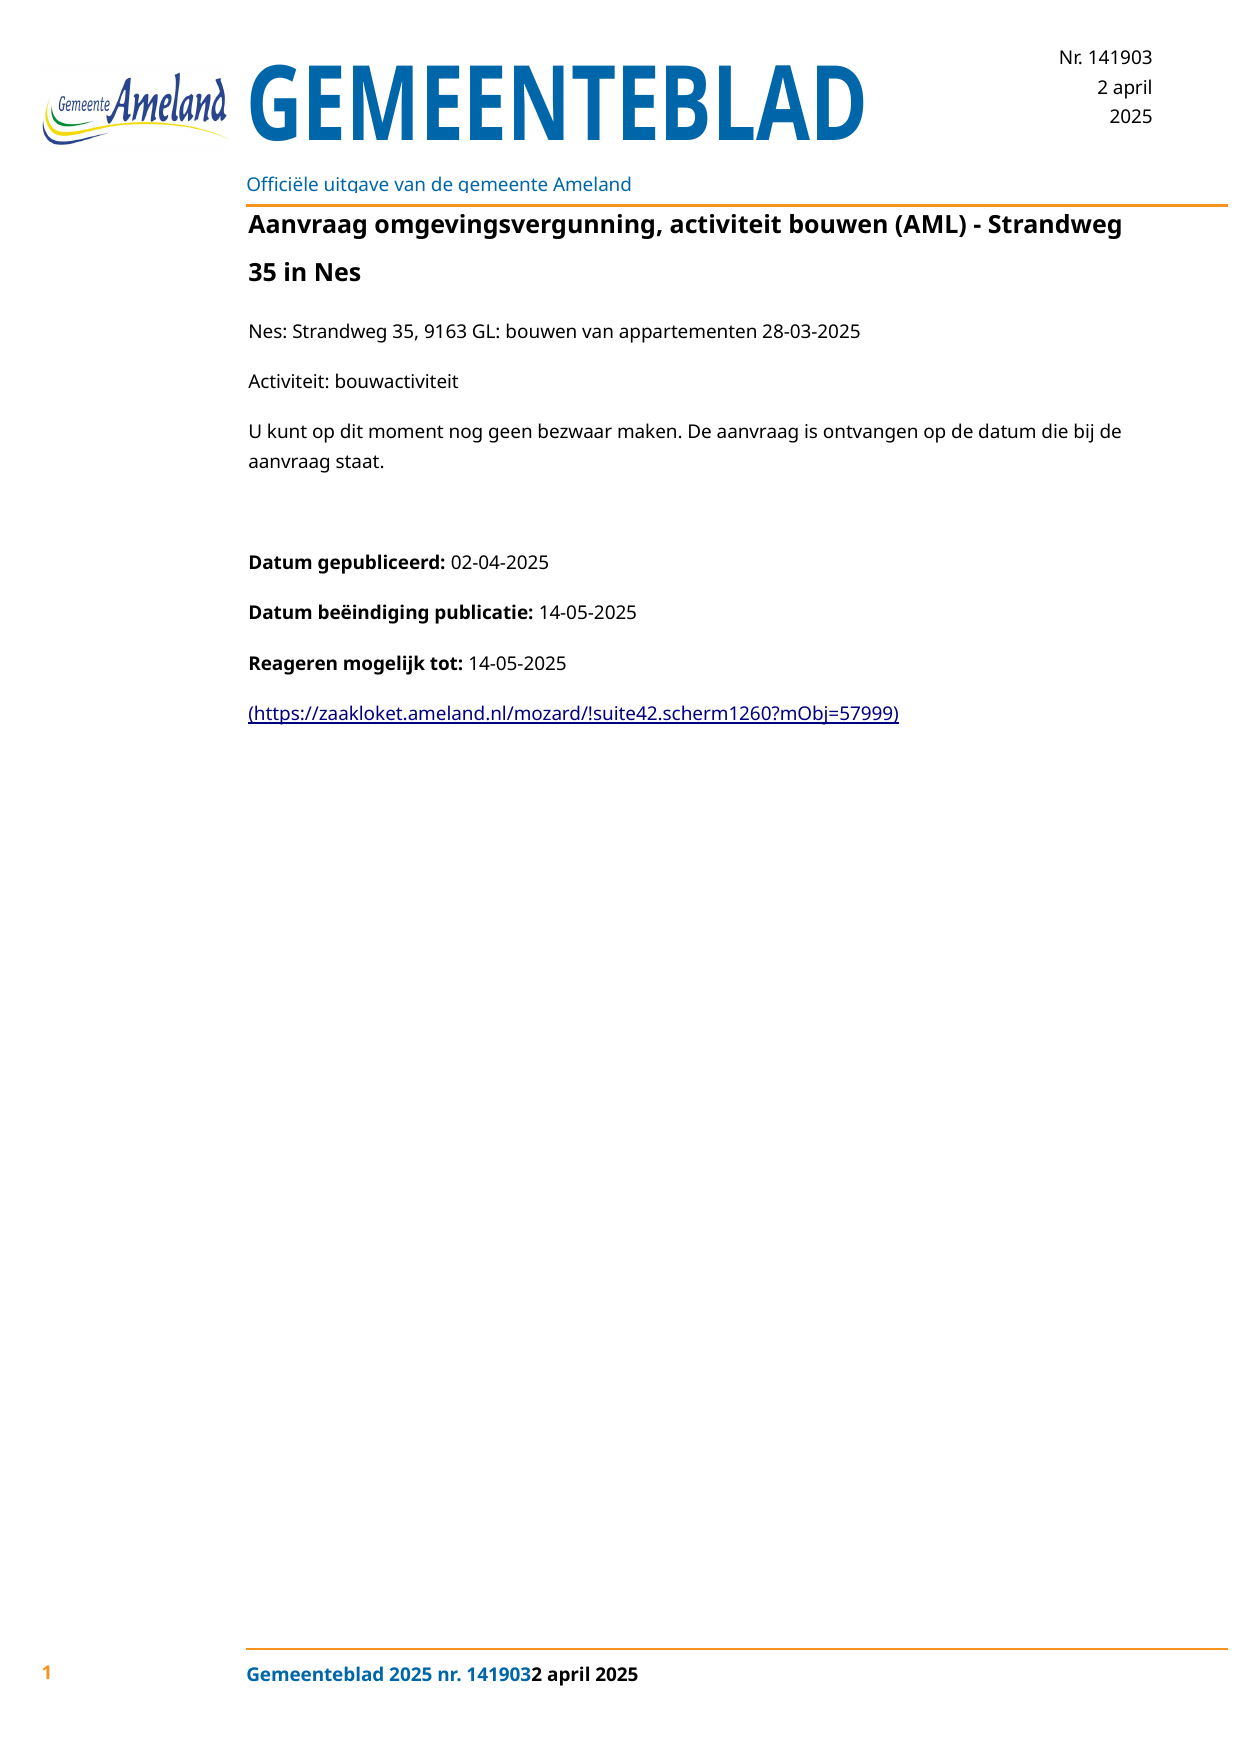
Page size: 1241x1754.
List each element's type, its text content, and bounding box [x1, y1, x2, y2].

text (https://zaakloket.ameland.nl/mozard/!suite42.scherm1260?mObj=57999) [248, 700, 1152, 726]
text Aanvraag omgevingsvergunning, activiteit bouwen (AML) - Strandweg 35 in Nes [248, 207, 1152, 288]
text U kunt op dit moment nog geen bezwaar maken. De aanvraag is ontvangen op de datum die bij de aanvraag staat. [248, 419, 1152, 474]
text Reageren mogelijk tot: 14-05-2025 [248, 650, 1152, 676]
text Activiteit: bouwactiviteit [248, 368, 1152, 394]
text Datum gepubliceerd: 02-04-2025 [248, 549, 1152, 575]
picture [41, 47, 231, 172]
text Datum beëindiging publicatie: 14-05-2025 [248, 599, 1152, 625]
text Nes: Strandweg 35, 9163 GL: bouwen van appartementen 28-03-2025 [248, 318, 1152, 344]
